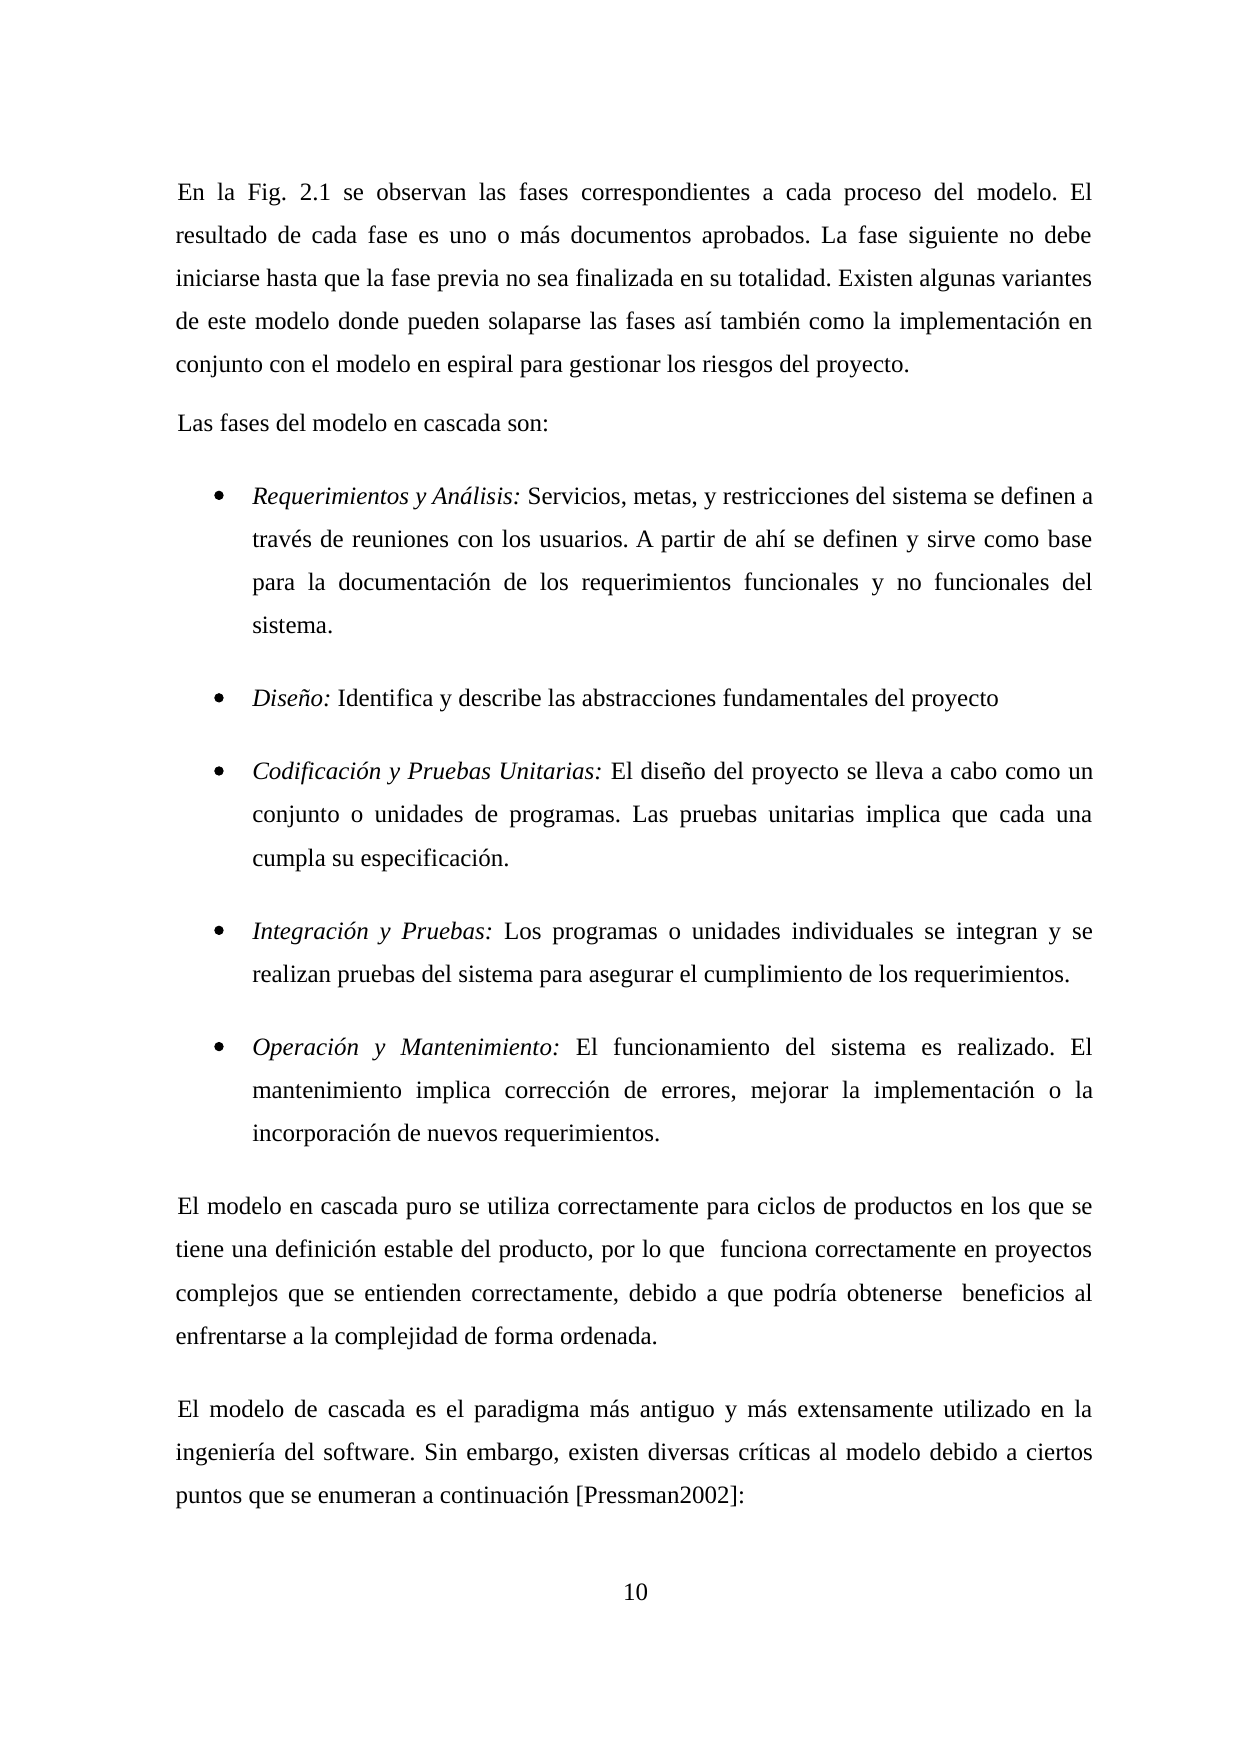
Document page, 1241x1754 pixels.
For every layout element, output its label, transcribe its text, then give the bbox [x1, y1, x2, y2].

text El modelo en cascada puro se utiliza correctamente para ciclos de productos en los que se tiene una definición estable del producto, por lo que funciona correctamente en proyectos complejos que se entienden correctamente, debido a que podría obtenerse beneficios al enfrentarse a la complejidad de forma ordenada. [175, 1191, 1093, 1349]
text El modelo de cascada es el paradigma más antiguo y más extensamente utilizado en la ingeniería del software. Sin embargo, existen diversas críticas al modelo debido a ciertos puntos que se enumeran a continuación [Pressman2002]: [175, 1394, 1093, 1509]
text Las fases del modelo en cascada son: [175, 408, 1093, 436]
text En la Fig. 2.1 se observan las fases correspondientes a cada proceso del modelo. El resultado de cada fase es uno o más documentos aprobados. La fase siguiente no debe iniciarse hasta que la fase previa no sea finalizada en su totalidad. Existen algunas variantes de este modelo donde pueden solaparse las fases así también como la implementación en conjunto con el modelo en espiral para gestionar los riesgos del proyecto. [175, 177, 1093, 378]
list Integración y Pruebas: Los programas o unidades individuales se integran y se realizan pruebas del sistema para asegurar el cumplimiento de los requerimientos. [214, 916, 1093, 988]
list Diseño: Identifica y describe las abstracciones fundamentales del proyecto [214, 683, 1093, 712]
list Codificación y Pruebas Unitarias: El diseño del proyecto se lleva a cabo como un conjunto o unidades de programas. Las pruebas unitarias implica que cada una cumpla su especificación. [214, 756, 1093, 871]
list Requerimientos y Análisis: Servicios, metas, y restricciones del sistema se definen a través de reuniones con los usuarios. A partir de ahí se definen y sirve como base para la documentación de los requerimientos funcionales y no funcionales del sistema. [214, 481, 1093, 639]
list Operación y Mantenimiento: El funcionamiento del sistema es realizado. El mantenimiento implica corrección de errores, mejorar la implementación o la incorporación de nuevos requerimientos. [214, 1032, 1093, 1147]
